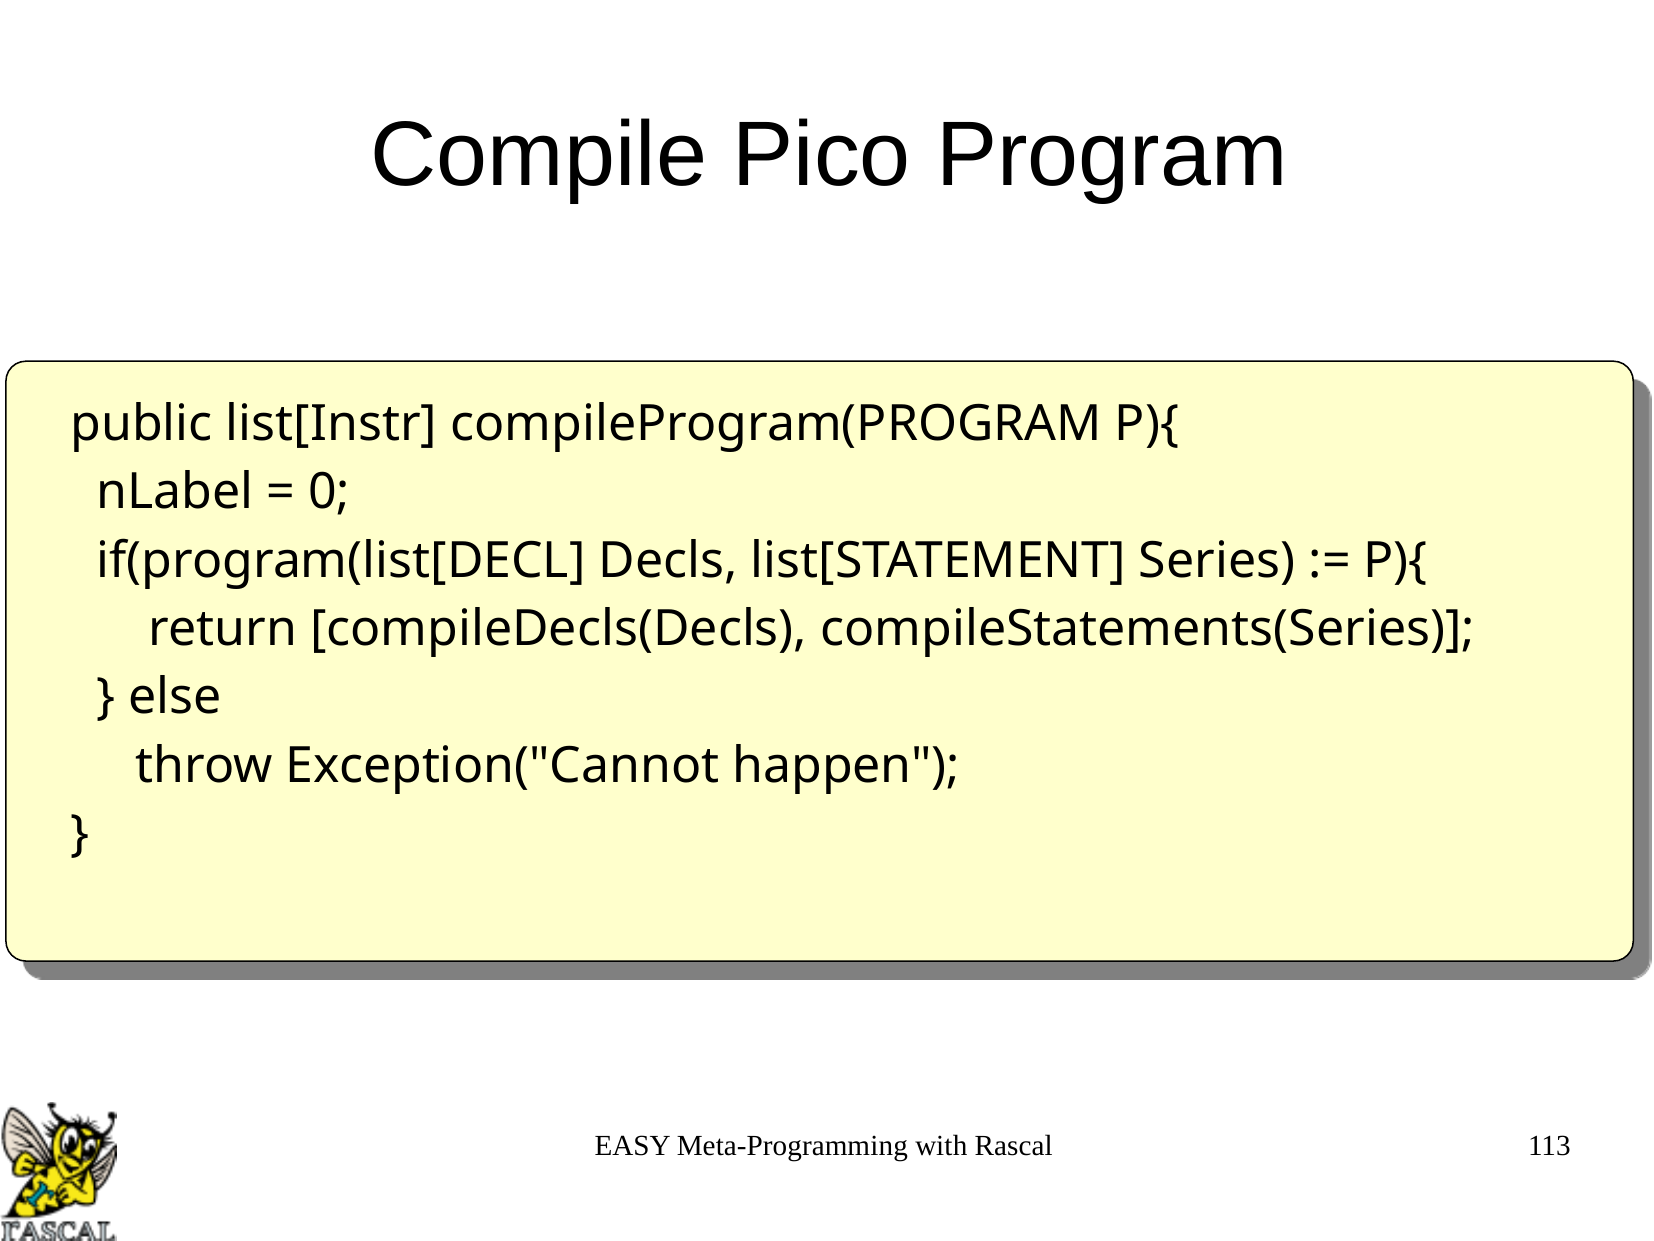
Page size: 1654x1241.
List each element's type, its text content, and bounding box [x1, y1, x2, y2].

text_box public list[Instr] compileProgram(PROGRAM P){ nLabel = 0; if(program(list[DECL] Decls, list[STATEMENT] Series) := P){ return [compileDecls(Decls), compileStatements(Series)]; } else throw Exception("Cannot happen"); } [3, 379, 1577, 882]
picture [0, 1102, 117, 1241]
title Compile Pico Program [85, 62, 1575, 245]
text_box [5, 361, 1634, 962]
